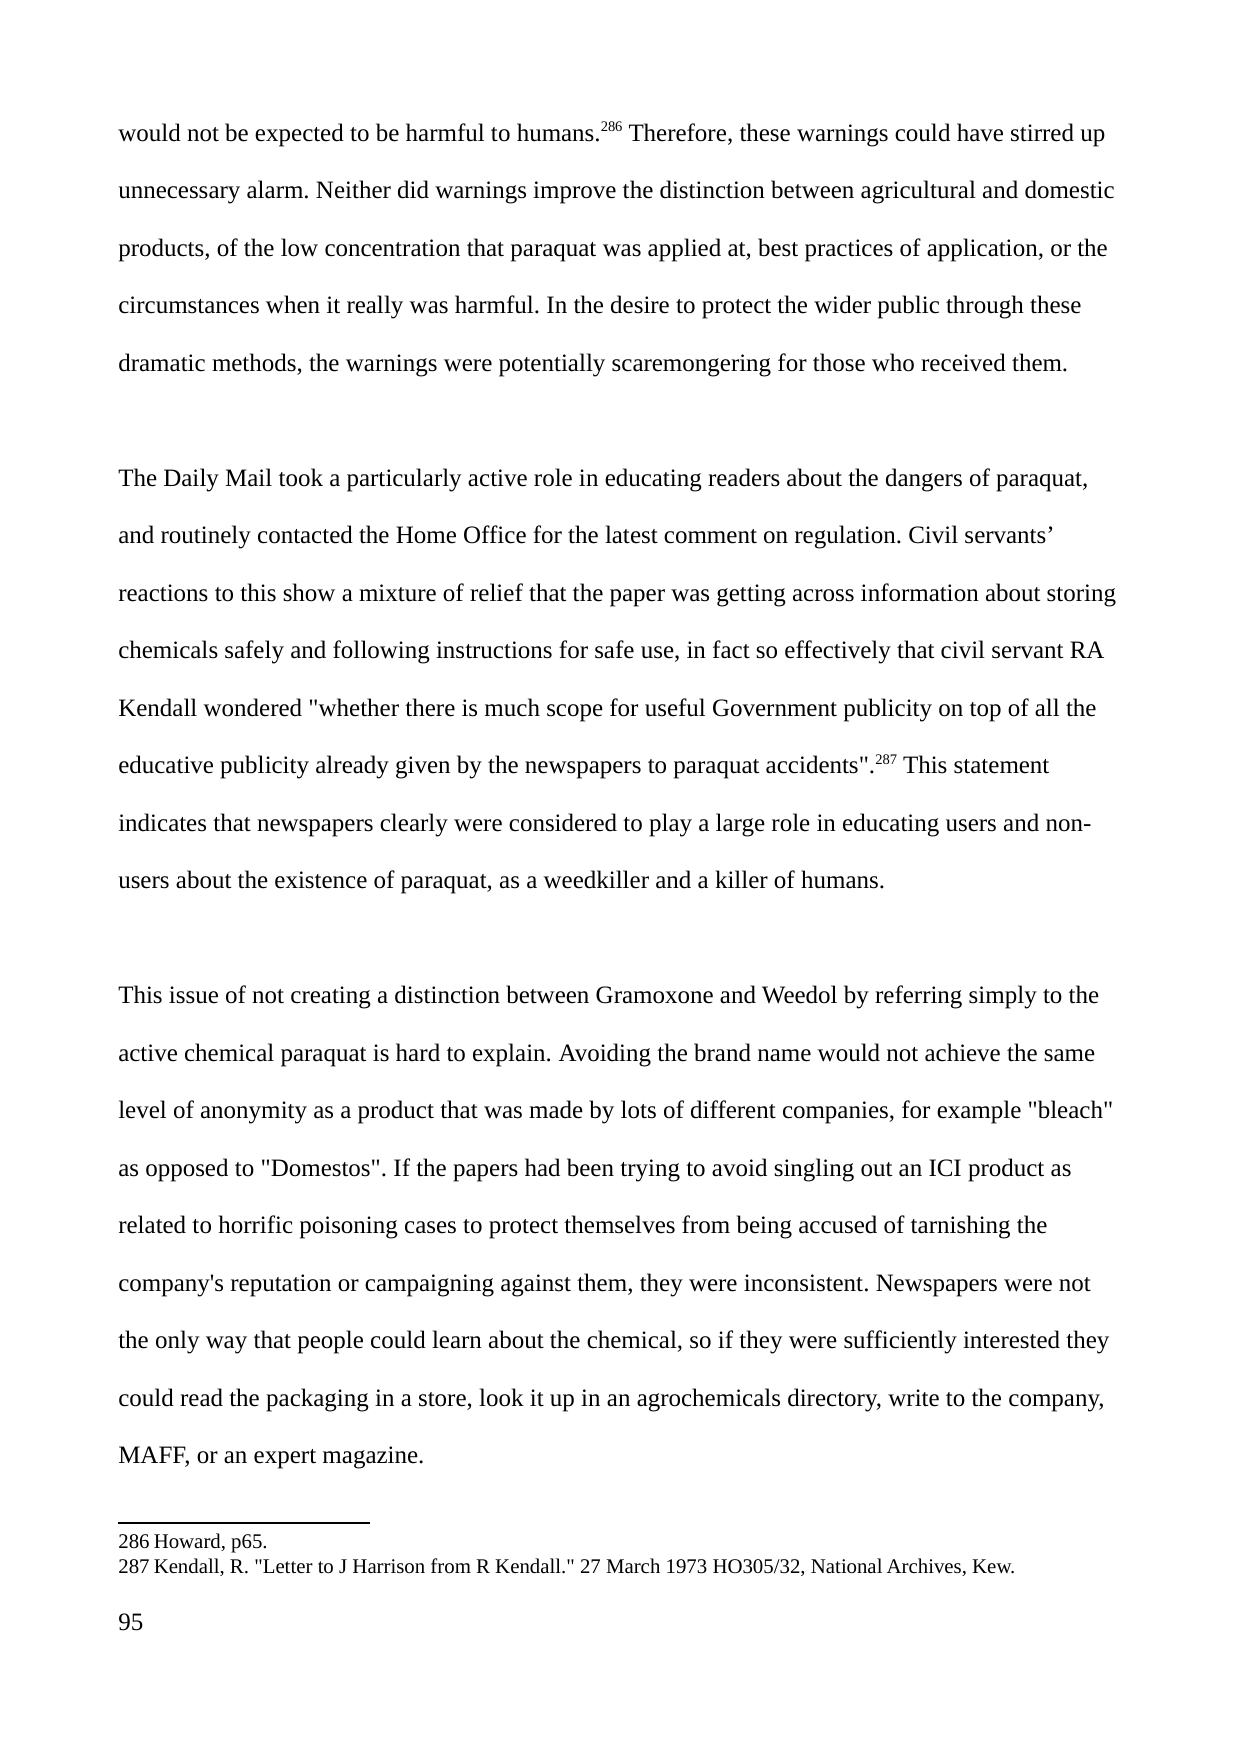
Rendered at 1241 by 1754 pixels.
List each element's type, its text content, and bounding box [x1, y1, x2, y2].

text Howard, p65. [118, 1529, 1122, 1553]
text The Daily Mail took a particularly active role in educating readers about the dangers of paraquat, and routinely contacted the Home Office for the latest comment on regulation. Civil servants’ reactions to this show a mixture of relief that the paper was getting across information about storing chemicals safely and following instructions for safe use, in fact so effectively that civil servant RA Kendall wondered "whether there is much scope for useful Government publicity on top of all the educative publicity already given by the newspapers to paraquat accidents". This statement indicates that newspapers clearly were considered to play a large role in educating users and non-users about the existence of paraquat, as a weedkiller and a killer of humans. [118, 463, 1122, 894]
text This issue of not creating a distinction between Gramoxone and Weedol by referring simply to the active chemical paraquat is hard to explain. Avoiding the brand name would not achieve the same level of anonymity as a product that was made by lots of different companies, for example "bleach" as opposed to "Domestos". If the papers had been trying to avoid singling out an ICI product as related to horrific poisoning cases to protect themselves from being accused of tarnishing the company's reputation or campaigning against them, they were inconsistent. Newspapers were not the only way that people could learn about the chemical, so if they were sufficiently interested they could read the packaging in a store, look it up in an agrochemicals directory, write to the company, MAFF, or an expert magazine. [118, 981, 1122, 1469]
text would not be expected to be harmful to humans. Therefore, these warnings could have stirred up unnecessary alarm. Neither did warnings improve the distinction between agricultural and domestic products, of the low concentration that paraquat was applied at, best practices of application, or the circumstances when it really was harmful. In the desire to protect the wider public through these dramatic methods, the warnings were potentially scaremongering for those who received them. [118, 118, 1122, 377]
text Kendall, R. "Letter to J Harrison from R Kendall." 27 March 1973 HO305/32, National Archives, Kew. [118, 1553, 1122, 1578]
